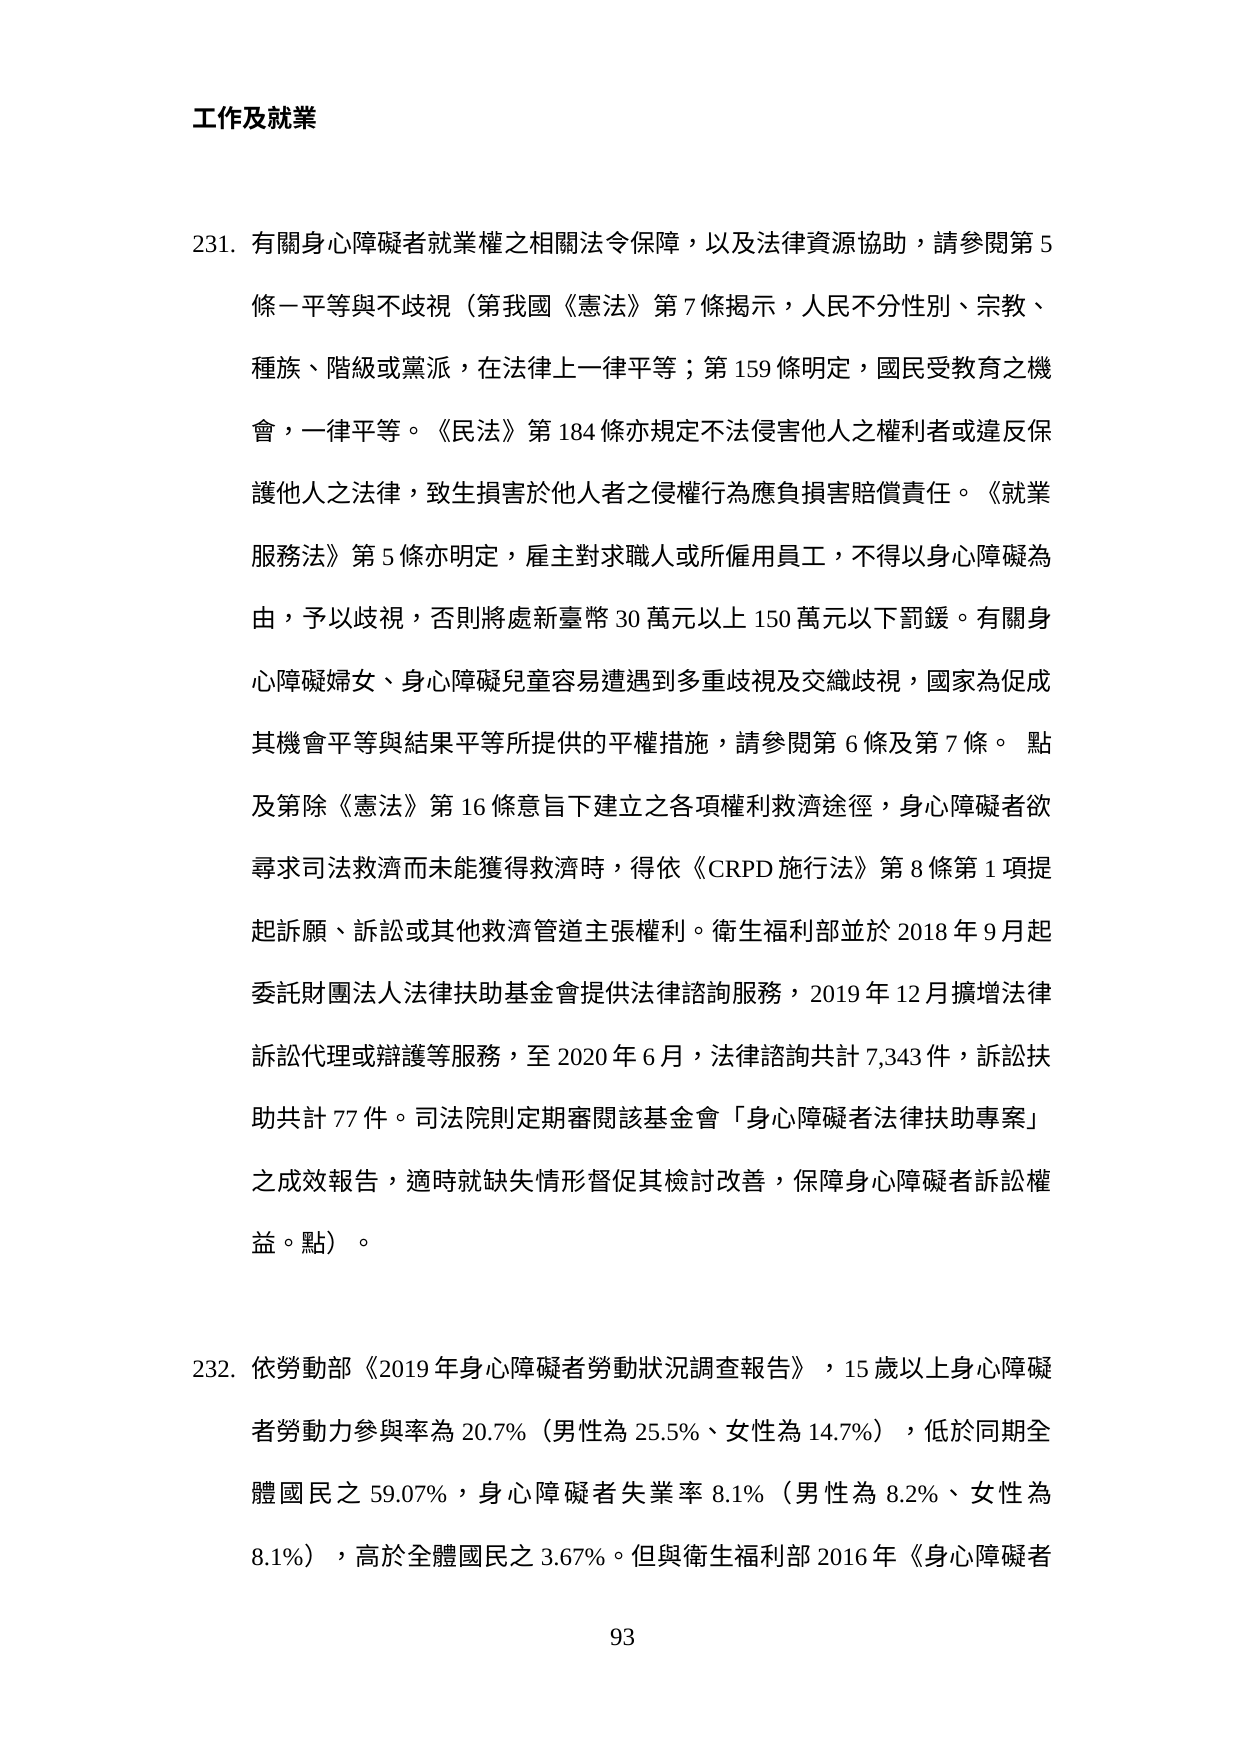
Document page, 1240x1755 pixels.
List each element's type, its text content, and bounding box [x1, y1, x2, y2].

subtitle 工作及就業 [192, 75, 1052, 137]
list 依勞動部《2019年身心障礙者勞動狀況調查報告》，15歲以上身心障礙者勞動力參與率為20.7%（男性為25.5%、女性為14.7%），低於同期全體國民之59.07%，身心障礙者失業率8.1%（男性為8.2%、女性為8.1%），高於全體國民之3.67%。但與衛生福利部2016年《身心障礙者 [192, 1325, 1052, 1575]
list 有關身心障礙者就業權之相關法令保障，以及法律資源協助，請參閱第5條－平等與不歧視（第17點及第28點）。 [192, 200, 1052, 1262]
